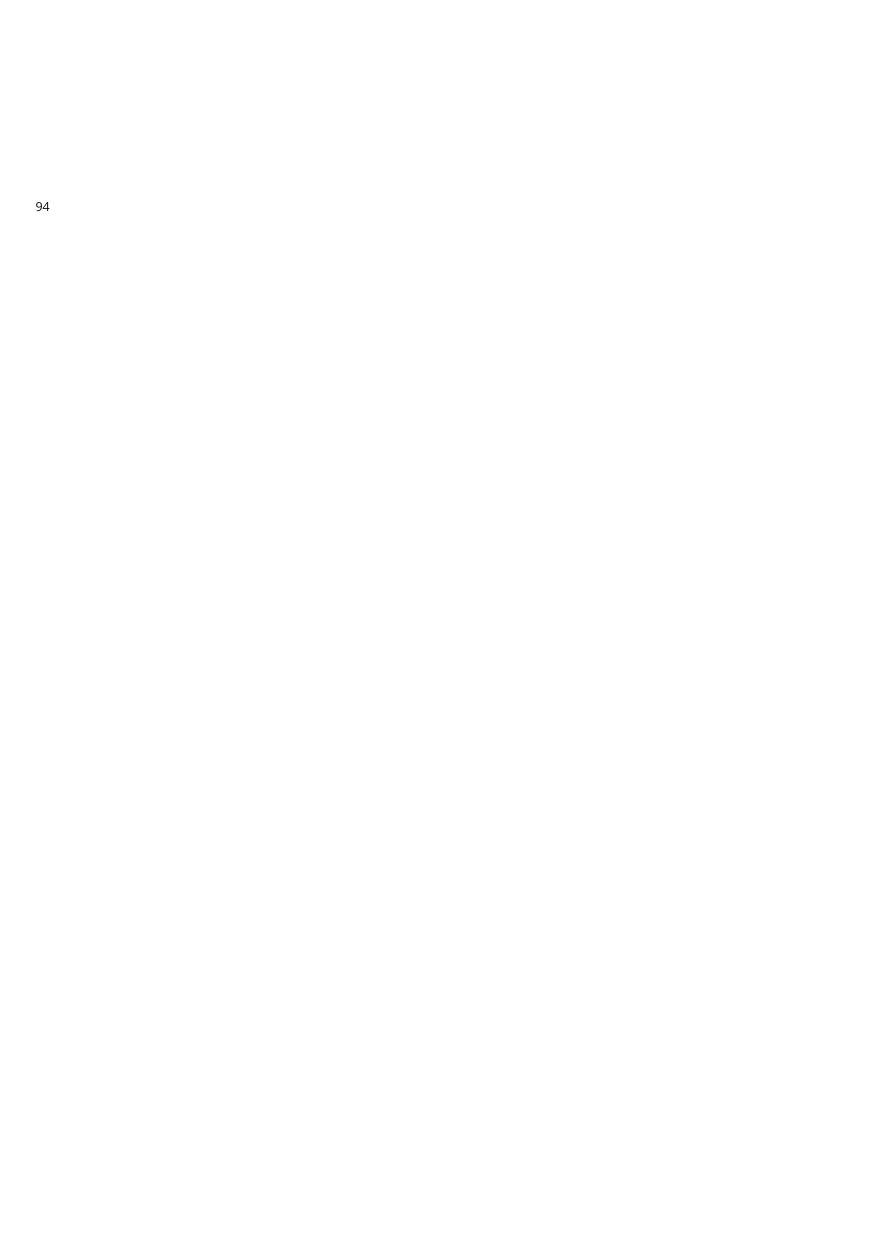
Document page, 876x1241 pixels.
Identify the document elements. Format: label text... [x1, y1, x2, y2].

text 94 [35, 198, 856, 215]
